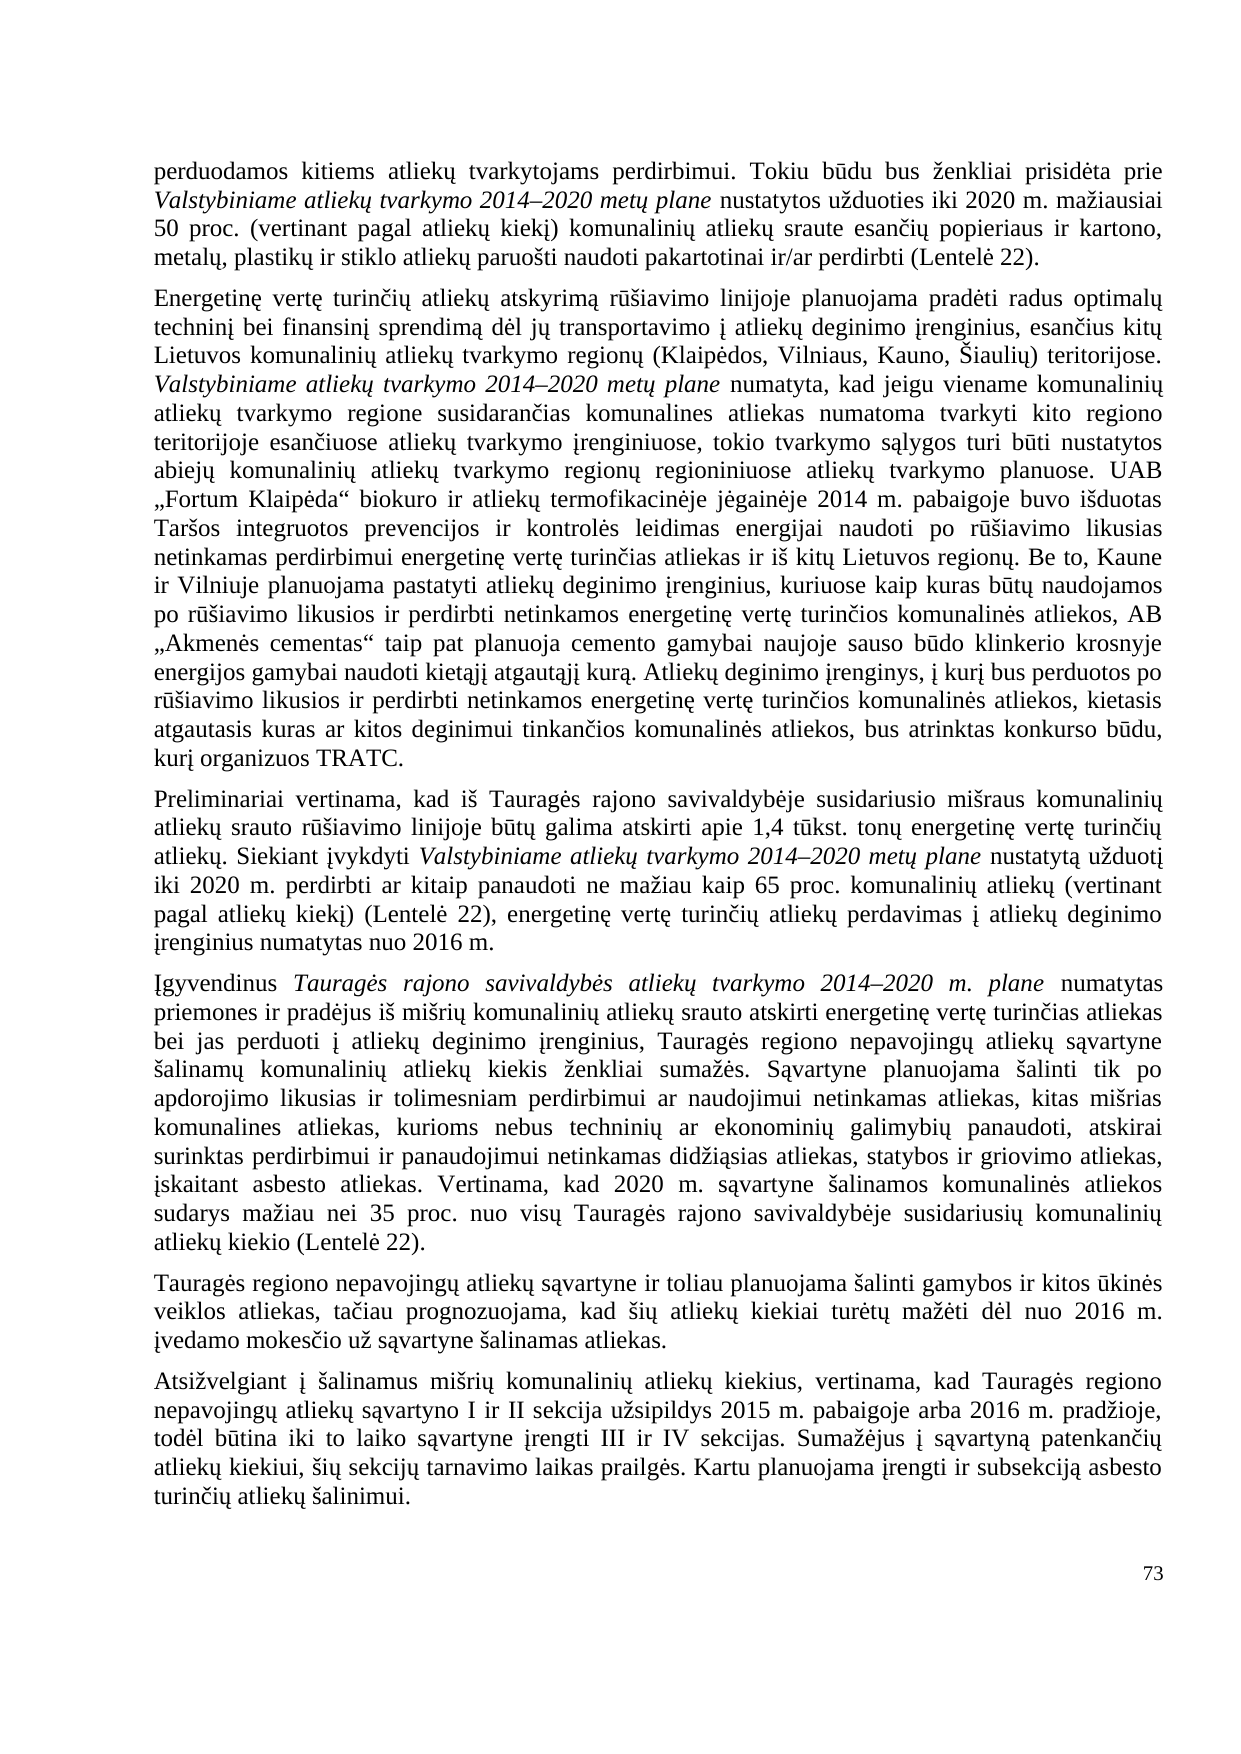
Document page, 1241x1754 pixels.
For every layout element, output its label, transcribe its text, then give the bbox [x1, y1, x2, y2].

text Tauragės regiono nepavojingų atliekų sąvartyne ir toliau planuojama šalinti gamybos ir kitos ūkinės veiklos atliekas, tačiau prognozuojama, kad šių atliekų kiekiai turėtų mažėti dėl nuo 2016 m. įvedamo mokesčio už sąvartyne šalinamas atliekas. [153, 1268, 1163, 1354]
text Įgyvendinus Tauragės rajono savivaldybės atliekų tvarkymo 2014–2020 m. plane numatytas priemones ir pradėjus iš mišrių komunalinių atliekų srauto atskirti energetinę vertę turinčias atliekas bei jas perduoti į atliekų deginimo įrenginius, Tauragės regiono nepavojingų atliekų sąvartyne šalinamų komunalinių atliekų kiekis ženkliai sumažės. Sąvartyne planuojama šalinti tik po apdorojimo likusias ir tolimesniam perdirbimui ar naudojimui netinkamas atliekas, kitas mišrias komunalines atliekas, kurioms nebus techninių ar ekonominių galimybių panaudoti, atskirai surinktas perdirbimui ir panaudojimui netinkamas didžiąsias atliekas, statybos ir griovimo atliekas, įskaitant asbesto atliekas. Vertinama, kad 2020 m. sąvartyne šalinamos komunalinės atliekos sudarys mažiau nei 35 proc. nuo visų Tauragės rajono savivaldybėje susidariusių komunalinių atliekų kiekio (Lentelė 22). [153, 968, 1163, 1256]
text perduodamos kitiems atliekų tvarkytojams perdirbimui. Tokiu būdu bus ženkliai prisidėta prie Valstybiniame atliekų tvarkymo 2014–2020 metų plane nustatytos užduoties iki 2020 m. mažiausiai 50 proc. (vertinant pagal atliekų kiekį) komunalinių atliekų sraute esančių popieriaus ir kartono, metalų, plastikų ir stiklo atliekų paruošti naudoti pakartotinai ir/ar perdirbti (Lentelė 22). [153, 156, 1163, 271]
text Preliminariai vertinama, kad iš Tauragės rajono savivaldybėje susidariusio mišraus komunalinių atliekų srauto rūšiavimo linijoje būtų galima atskirti apie 1,4 tūkst. tonų energetinę vertę turinčių atliekų. Siekiant įvykdyti Valstybiniame atliekų tvarkymo 2014–2020 metų plane nustatytą užduotį iki 2020 m. perdirbti ar kitaip panaudoti ne mažiau kaip 65 proc. komunalinių atliekų (vertinant pagal atliekų kiekį) (Lentelė 22), energetinę vertę turinčių atliekų perdavimas į atliekų deginimo įrenginius numatytas nuo 2016 m. [153, 784, 1163, 956]
text Atsižvelgiant į šalinamus mišrių komunalinių atliekų kiekius, vertinama, kad Tauragės regiono nepavojingų atliekų sąvartyno I ir II sekcija užsipildys 2015 m. pabaigoje arba 2016 m. pradžioje, todėl būtina iki to laiko sąvartyne įrengti III ir IV sekcijas. Sumažėjus į sąvartyną patenkančių atliekų kiekiui, šių sekcijų tarnavimo laikas prailgės. Kartu planuojama įrengti ir subsekciją asbesto turinčių atliekų šalinimui. [153, 1366, 1163, 1510]
text Energetinę vertę turinčių atliekų atskyrimą rūšiavimo linijoje planuojama pradėti radus optimalų techninį bei finansinį sprendimą dėl jų transportavimo į atliekų deginimo įrenginius, esančius kitų Lietuvos komunalinių atliekų tvarkymo regionų (Klaipėdos, Vilniaus, Kauno, Šiaulių) teritorijose. Valstybiniame atliekų tvarkymo 2014–2020 metų plane numatyta, kad jeigu viename komunalinių atliekų tvarkymo regione susidarančias komunalines atliekas numatoma tvarkyti kito regiono teritorijoje esančiuose atliekų tvarkymo įrenginiuose, tokio tvarkymo sąlygos turi būti nustatytos abiejų komunalinių atliekų tvarkymo regionų regioniniuose atliekų tvarkymo planuose. UAB „Fortum Klaipėda“ biokuro ir atliekų termofikacinėje jėgainėje 2014 m. pabaigoje buvo išduotas Taršos integruotos prevencijos ir kontrolės leidimas energijai naudoti po rūšiavimo likusias netinkamas perdirbimui energetinę vertę turinčias atliekas ir iš kitų Lietuvos regionų. Be to, Kaune ir Vilniuje planuojama pastatyti atliekų deginimo įrenginius, kuriuose kaip kuras būtų naudojamos po rūšiavimo likusios ir perdirbti netinkamos energetinę vertę turinčios komunalinės atliekos, AB „Akmenės cementas“ taip pat planuoja cemento gamybai naujoje sauso būdo klinkerio krosnyje energijos gamybai naudoti kietąjį atgautąjį kurą. Atliekų deginimo įrenginys, į kurį bus perduotos po rūšiavimo likusios ir perdirbti netinkamos energetinę vertę turinčios komunalinės atliekos, kietasis atgautasis kuras ar kitos deginimui tinkančios komunalinės atliekos, bus atrinktas konkurso būdu, kurį organizuos TRATC. [153, 283, 1163, 772]
